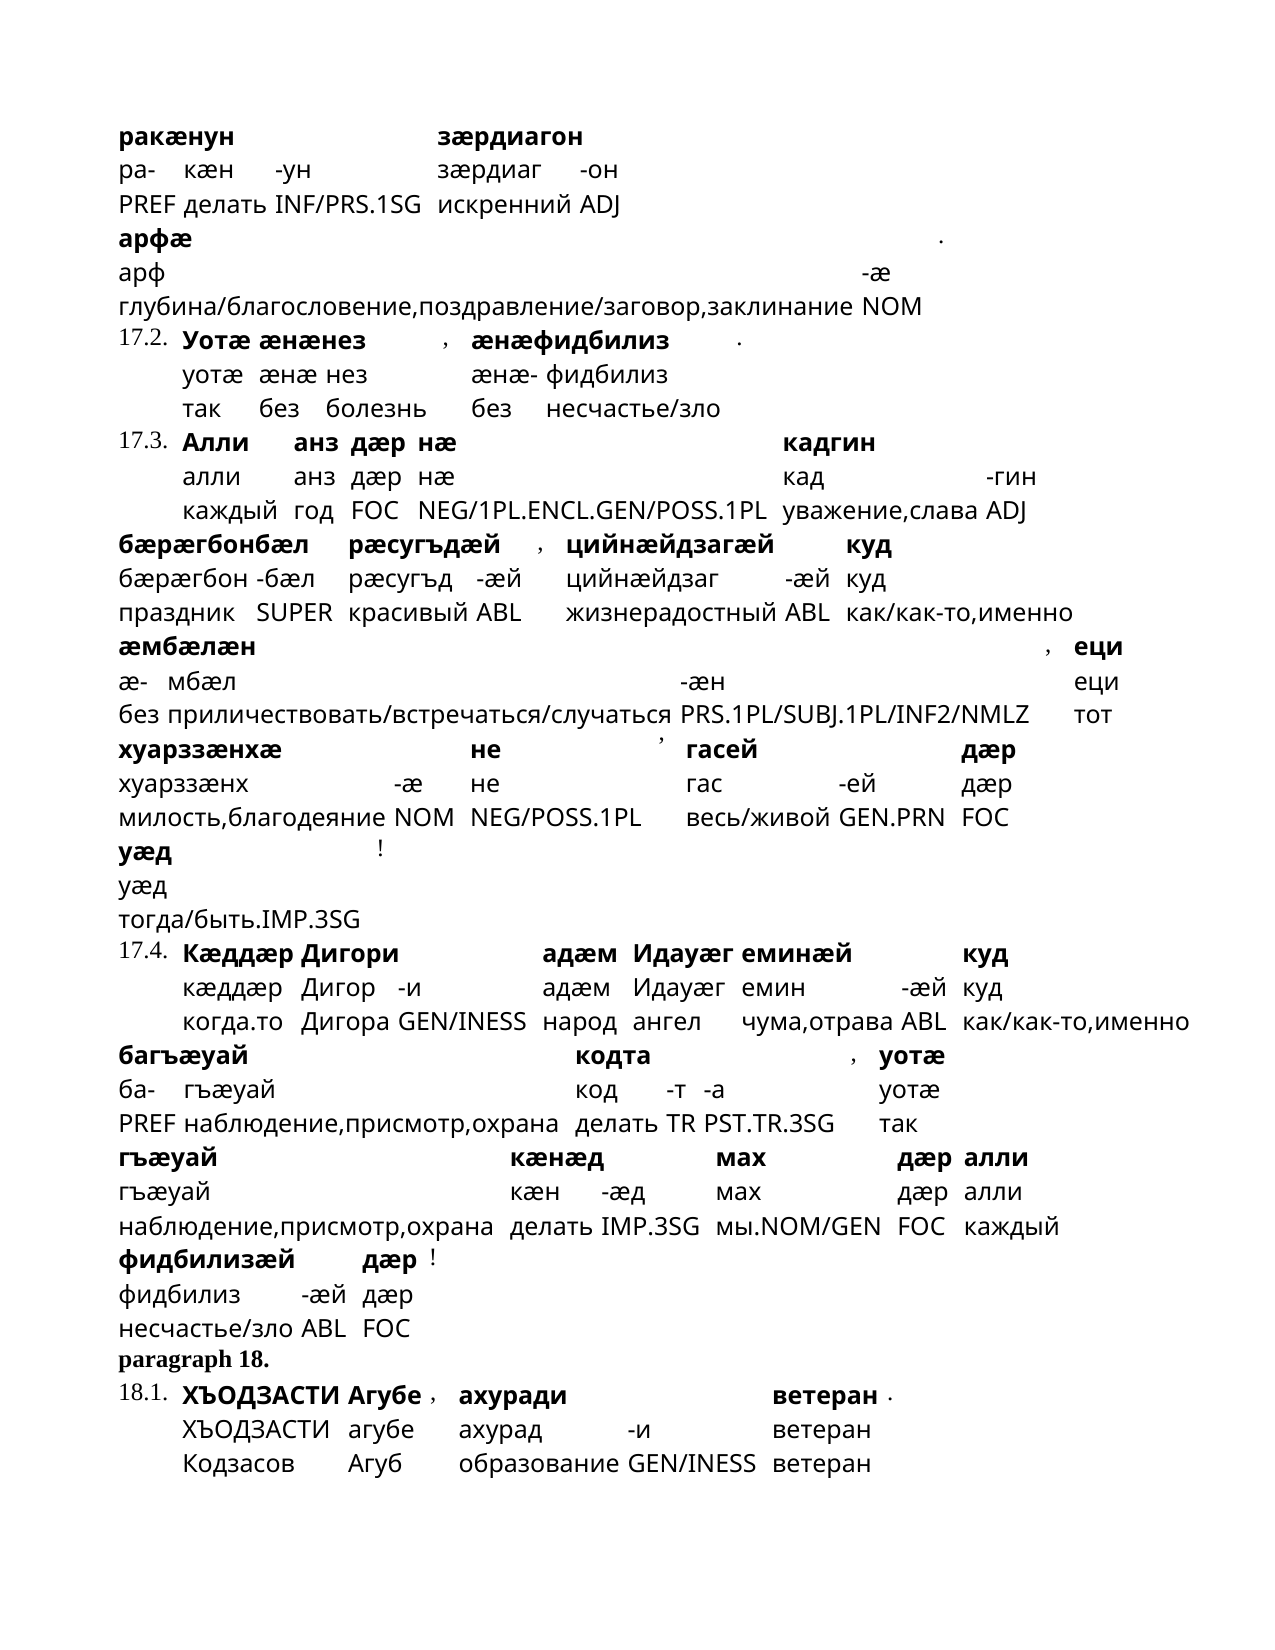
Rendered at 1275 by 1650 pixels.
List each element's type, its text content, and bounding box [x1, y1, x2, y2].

text ’ [657, 731, 678, 760]
text так [879, 1106, 940, 1140]
text ХЪОДЗАСТИ [182, 1377, 340, 1411]
text искренний [437, 186, 572, 220]
text paragraph 18. [118, 1344, 1249, 1373]
text кад [782, 459, 978, 493]
text Идауæг [632, 936, 734, 970]
text -æ [393, 765, 455, 799]
text алли [964, 1140, 1067, 1174]
text INF/PRS.1SG [275, 186, 422, 220]
text куд [846, 527, 1081, 561]
text ветеран [772, 1377, 879, 1411]
text -ун [275, 152, 422, 186]
text -и [398, 970, 527, 1004]
text IMP.3SG [601, 1208, 700, 1242]
text -бæл [256, 561, 333, 595]
text -ей [838, 765, 946, 799]
text -æн [680, 663, 1030, 697]
text дæр [351, 459, 402, 493]
text цийнæйдзагæй [566, 527, 838, 561]
text куд [962, 936, 1198, 970]
text анз [293, 425, 343, 459]
text дæр [362, 1276, 414, 1310]
text алли [964, 1174, 1060, 1208]
text не [470, 765, 642, 799]
text анз [293, 459, 336, 493]
text уæд [118, 867, 361, 902]
text без [118, 697, 159, 731]
text NEG/POSS.1PL [470, 799, 642, 833]
text ангел [632, 1004, 725, 1038]
text глубина/благословение,поздравление/заговор,заклинание [118, 288, 854, 322]
text тот [1073, 697, 1119, 731]
text нæ [417, 425, 775, 459]
text чума,отрава [741, 1004, 894, 1038]
text еминæй [741, 936, 954, 970]
text милость,благодеяние [118, 799, 386, 833]
text 17.2. [118, 322, 174, 351]
text болезнь [325, 391, 427, 425]
text мах [715, 1140, 889, 1174]
text GEN/INESS [398, 1004, 527, 1038]
text , [850, 1038, 871, 1067]
text без [258, 391, 318, 425]
text праздник [118, 595, 249, 629]
text ра- [118, 152, 176, 186]
text æнæ [258, 357, 318, 391]
text 18.1. [118, 1377, 174, 1406]
text уотæ [879, 1072, 940, 1106]
text NOM [861, 288, 923, 322]
text -æд [601, 1174, 700, 1208]
text несчастье/зло [118, 1310, 293, 1344]
text FOC [961, 799, 1013, 833]
text FOC [362, 1310, 414, 1344]
text PRS.1PL/SUBJ.1PL/INF2/NMLZ [680, 697, 1030, 731]
text фидбилиз [546, 357, 721, 391]
text æнæфидбилиз [471, 322, 728, 357]
text дæр [897, 1140, 956, 1174]
text багъæуай [118, 1038, 567, 1072]
text -æй [785, 561, 831, 595]
text ABL [901, 1004, 947, 1038]
text без [471, 391, 538, 425]
text Уотæ [182, 322, 251, 357]
text делать [509, 1208, 593, 1242]
text SUPER [256, 595, 333, 629]
text алли [182, 459, 278, 493]
text ABL [476, 595, 522, 629]
text кæнæд [509, 1140, 708, 1174]
text кæддæр [182, 970, 283, 1004]
text ахуради [458, 1377, 764, 1411]
text арфæ [118, 220, 930, 254]
text наблюдение,присмотр,охрана [183, 1106, 560, 1140]
text Кодзасов [182, 1445, 330, 1479]
text FOC [897, 1208, 949, 1242]
text -а [703, 1072, 835, 1106]
text ахурад [458, 1411, 620, 1445]
text -гин [986, 459, 1037, 493]
text дæр [961, 731, 1020, 765]
text кæн [183, 152, 267, 186]
text -æй [301, 1276, 347, 1310]
text арф [118, 254, 854, 288]
text дæр [362, 1242, 421, 1276]
text NEG/1PL.ENCL.GEN/POSS.1PL [417, 493, 767, 527]
text TR [666, 1106, 696, 1140]
text -æ [861, 254, 923, 288]
text уæд [118, 833, 369, 867]
text NOM [393, 799, 455, 833]
text . [736, 322, 757, 351]
text ABL [301, 1310, 347, 1344]
text образование [458, 1445, 620, 1479]
text делать [575, 1106, 659, 1140]
text еци [1073, 629, 1127, 663]
text каждый [964, 1208, 1060, 1242]
text наблюдение,присмотр,охрана [118, 1208, 494, 1242]
text нæ [417, 459, 767, 493]
text PREF [118, 1106, 176, 1140]
text гас [686, 765, 831, 799]
text несчастье/зло [546, 391, 721, 425]
text Алли [182, 425, 286, 459]
text хуарззæнхæ [118, 731, 462, 765]
text емин [741, 970, 894, 1004]
text мах [715, 1174, 882, 1208]
text Кæддæр [182, 936, 294, 970]
text Идауæг [632, 970, 725, 1004]
text куд [962, 970, 1190, 1004]
text бæрæгбонбæл [118, 527, 340, 561]
text год [293, 493, 336, 527]
text ба- [118, 1072, 176, 1106]
text , [430, 1377, 451, 1406]
text ADJ [986, 493, 1037, 527]
text ветеран [772, 1411, 872, 1445]
text æ- [118, 663, 159, 697]
text адæм [542, 936, 625, 970]
text уважение,слава [782, 493, 978, 527]
text , [442, 322, 463, 351]
text хуарззæнх [118, 765, 386, 799]
text код [575, 1072, 659, 1106]
text цийнæйдзаг [566, 561, 777, 595]
text дæр [897, 1174, 949, 1208]
text рæсугъд [348, 561, 469, 595]
text уотæ [879, 1038, 948, 1072]
text гъæуай [118, 1174, 494, 1208]
text . [938, 220, 959, 249]
text , [1045, 629, 1066, 658]
text . [887, 1377, 908, 1406]
text 17.3. [118, 425, 174, 453]
text мы.NOM/GEN [715, 1208, 882, 1242]
text так [182, 391, 243, 425]
text дæр [351, 425, 410, 459]
text Агуб [348, 1445, 414, 1479]
text зæрдиаг [437, 152, 572, 186]
text ADJ [579, 186, 621, 220]
text фидбилизæй [118, 1242, 354, 1276]
text ! [376, 833, 397, 862]
text кадгин [782, 425, 1044, 459]
text æнæнез [258, 322, 435, 357]
text бæрæгбон [118, 561, 249, 595]
text когда.то [182, 1004, 283, 1038]
text -и [627, 1411, 757, 1445]
text ракæнун [118, 118, 429, 152]
text фидбилиз [118, 1276, 293, 1310]
text 17.4. [118, 936, 174, 964]
text Дигор [301, 970, 390, 1004]
text гъæуай [118, 1140, 502, 1174]
text как/как-то,именно [846, 595, 1073, 629]
text GEN/INESS [627, 1445, 757, 1479]
text кæн [509, 1174, 593, 1208]
text дæр [961, 765, 1013, 799]
text приличествовать/встречаться/случаться [167, 697, 672, 731]
text гъæуай [183, 1072, 560, 1106]
text зæрдиагон [437, 118, 628, 152]
text GEN.PRN [838, 799, 946, 833]
text делать [183, 186, 267, 220]
text PST.TR.3SG [703, 1106, 835, 1140]
text -т [666, 1072, 696, 1106]
text рæсугъдæй [348, 527, 529, 561]
text жизнерадостный [566, 595, 777, 629]
text Дигори [301, 936, 534, 970]
text , [537, 527, 558, 556]
text гасей [686, 731, 953, 765]
text Дигора [301, 1004, 390, 1038]
text -æй [901, 970, 947, 1004]
text FOC [351, 493, 402, 527]
text агубе [348, 1411, 414, 1445]
text не [470, 731, 649, 765]
text ! [429, 1242, 450, 1271]
text -он [579, 152, 621, 186]
text каждый [182, 493, 278, 527]
text красивый [348, 595, 469, 629]
text как/как-то,именно [962, 1004, 1190, 1038]
text нез [325, 357, 427, 391]
text PREF [118, 186, 176, 220]
text народ [542, 1004, 617, 1038]
text весь/живой [686, 799, 831, 833]
text æнæ- [471, 357, 538, 391]
text ABL [785, 595, 831, 629]
text тогда/быть.IMP.3SG [118, 902, 361, 936]
text ветеран [772, 1445, 872, 1479]
text мбæл [167, 663, 672, 697]
text куд [846, 561, 1073, 595]
text æмбæлæн [118, 629, 1037, 663]
text ХЪОДЗАСТИ [182, 1411, 330, 1445]
text -æй [476, 561, 522, 595]
text еци [1073, 663, 1119, 697]
text уотæ [182, 357, 243, 391]
text адæм [542, 970, 617, 1004]
text кодта [575, 1038, 843, 1072]
text Агубе [348, 1377, 422, 1411]
